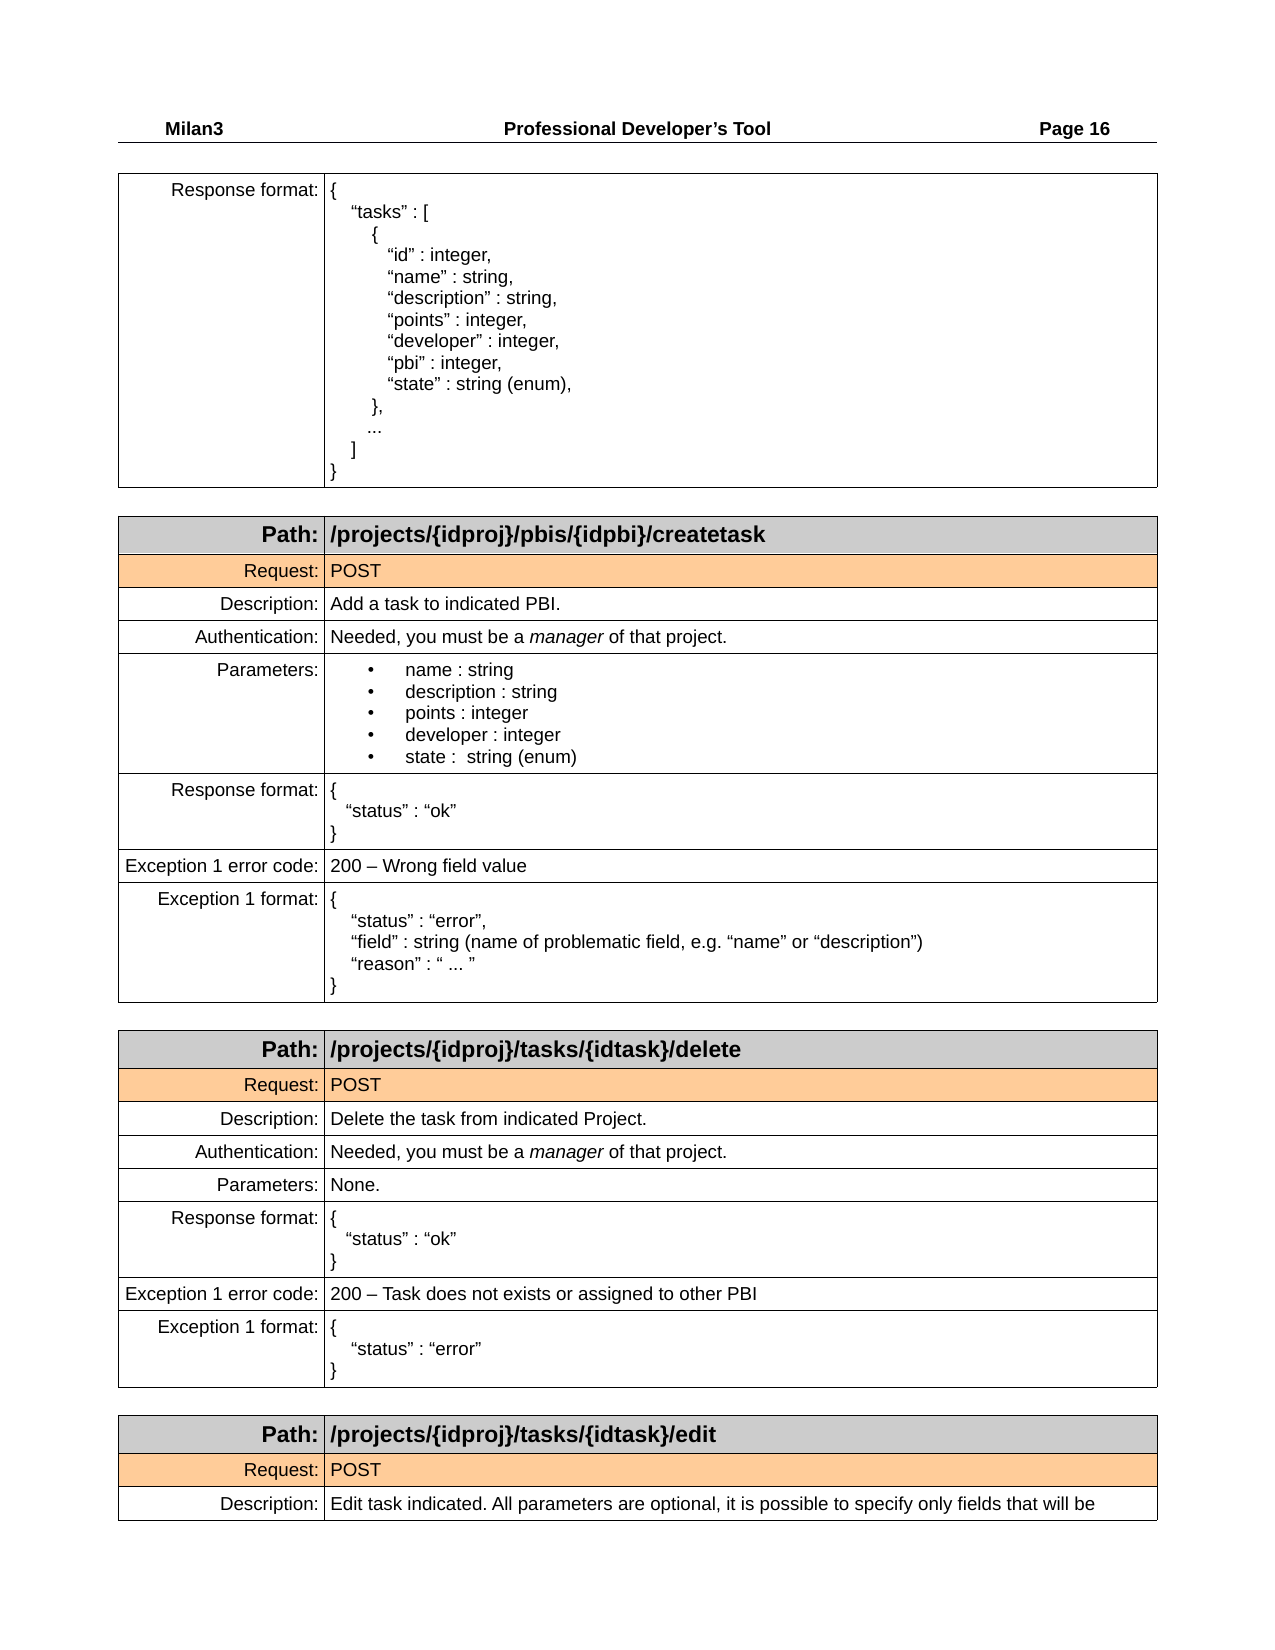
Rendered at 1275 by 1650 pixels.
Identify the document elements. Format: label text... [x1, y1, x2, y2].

table_header Path: [119, 1031, 324, 1068]
table_cell Parameters: [119, 654, 324, 773]
table_cell Description: [119, 588, 324, 620]
table_header Exception 1 error code: [119, 1278, 324, 1310]
table_header /projects/{idproj}/tasks/{idtask}/delete [325, 1031, 1157, 1068]
table_cell Add a task to indicated PBI. [325, 588, 1157, 620]
table_cell { “status” : “error”, “field” : string (name of problematic field, e.g. “name” or “description”) “reason” : “ ... ” } [325, 883, 1157, 1002]
table_cell Edit task indicated. All parameters are optional, it is possible to specify only fields that will be [325, 1487, 1157, 1519]
table_cell POST [325, 555, 1157, 587]
table_cell name : string description : string points : integer developer : integer state : string (enum) [325, 654, 1157, 773]
table_cell Exception 1 format: [119, 1311, 324, 1387]
table_cell { “status” : “error” } [325, 1311, 1157, 1387]
table_header /projects/{idproj}/pbis/{idpbi}/createtask [325, 517, 1157, 553]
table_cell None. [325, 1169, 1157, 1201]
table_cell Exception 1 format: [119, 883, 324, 1002]
table_cell Authentication: [119, 1136, 324, 1168]
table_cell { “status” : “ok” } [325, 774, 1157, 849]
table_cell Request: [119, 1069, 324, 1101]
table_cell POST [325, 1454, 1157, 1486]
table_cell 200 – Wrong field value [325, 850, 1157, 882]
table_cell Delete the task from indicated Project. [325, 1102, 1157, 1134]
table_cell Response format: [119, 174, 324, 487]
table_cell Description: [119, 1102, 324, 1134]
table_header Path: [119, 517, 324, 553]
table_cell { “tasks” : [ { “id” : integer, “name” : string, “description” : string, “points” : integer, “developer” : integer, “pbi” : integer, “state” : string (enum), }, ... ] } [325, 174, 1157, 487]
table_cell Request: [119, 555, 324, 587]
table_cell Needed, you must be a manager of that project. [325, 1136, 1157, 1168]
table_cell Exception 1 error code: [119, 850, 324, 882]
table_cell POST [325, 1069, 1157, 1101]
table_header Path: [119, 1416, 324, 1453]
table_cell Authentication: [119, 621, 324, 653]
table_cell Description: [119, 1487, 324, 1519]
table_cell Response format: [119, 1202, 324, 1277]
table_cell Request: [119, 1454, 324, 1486]
table_cell Parameters: [119, 1169, 324, 1201]
table_cell Response format: [119, 774, 324, 849]
table_cell { “status” : “ok” } [325, 1202, 1157, 1277]
table_header /projects/{idproj}/tasks/{idtask}/edit [325, 1416, 1157, 1453]
table_header 200 – Task does not exists or assigned to other PBI [325, 1278, 1157, 1310]
table_cell Needed, you must be a manager of that project. [325, 621, 1157, 653]
